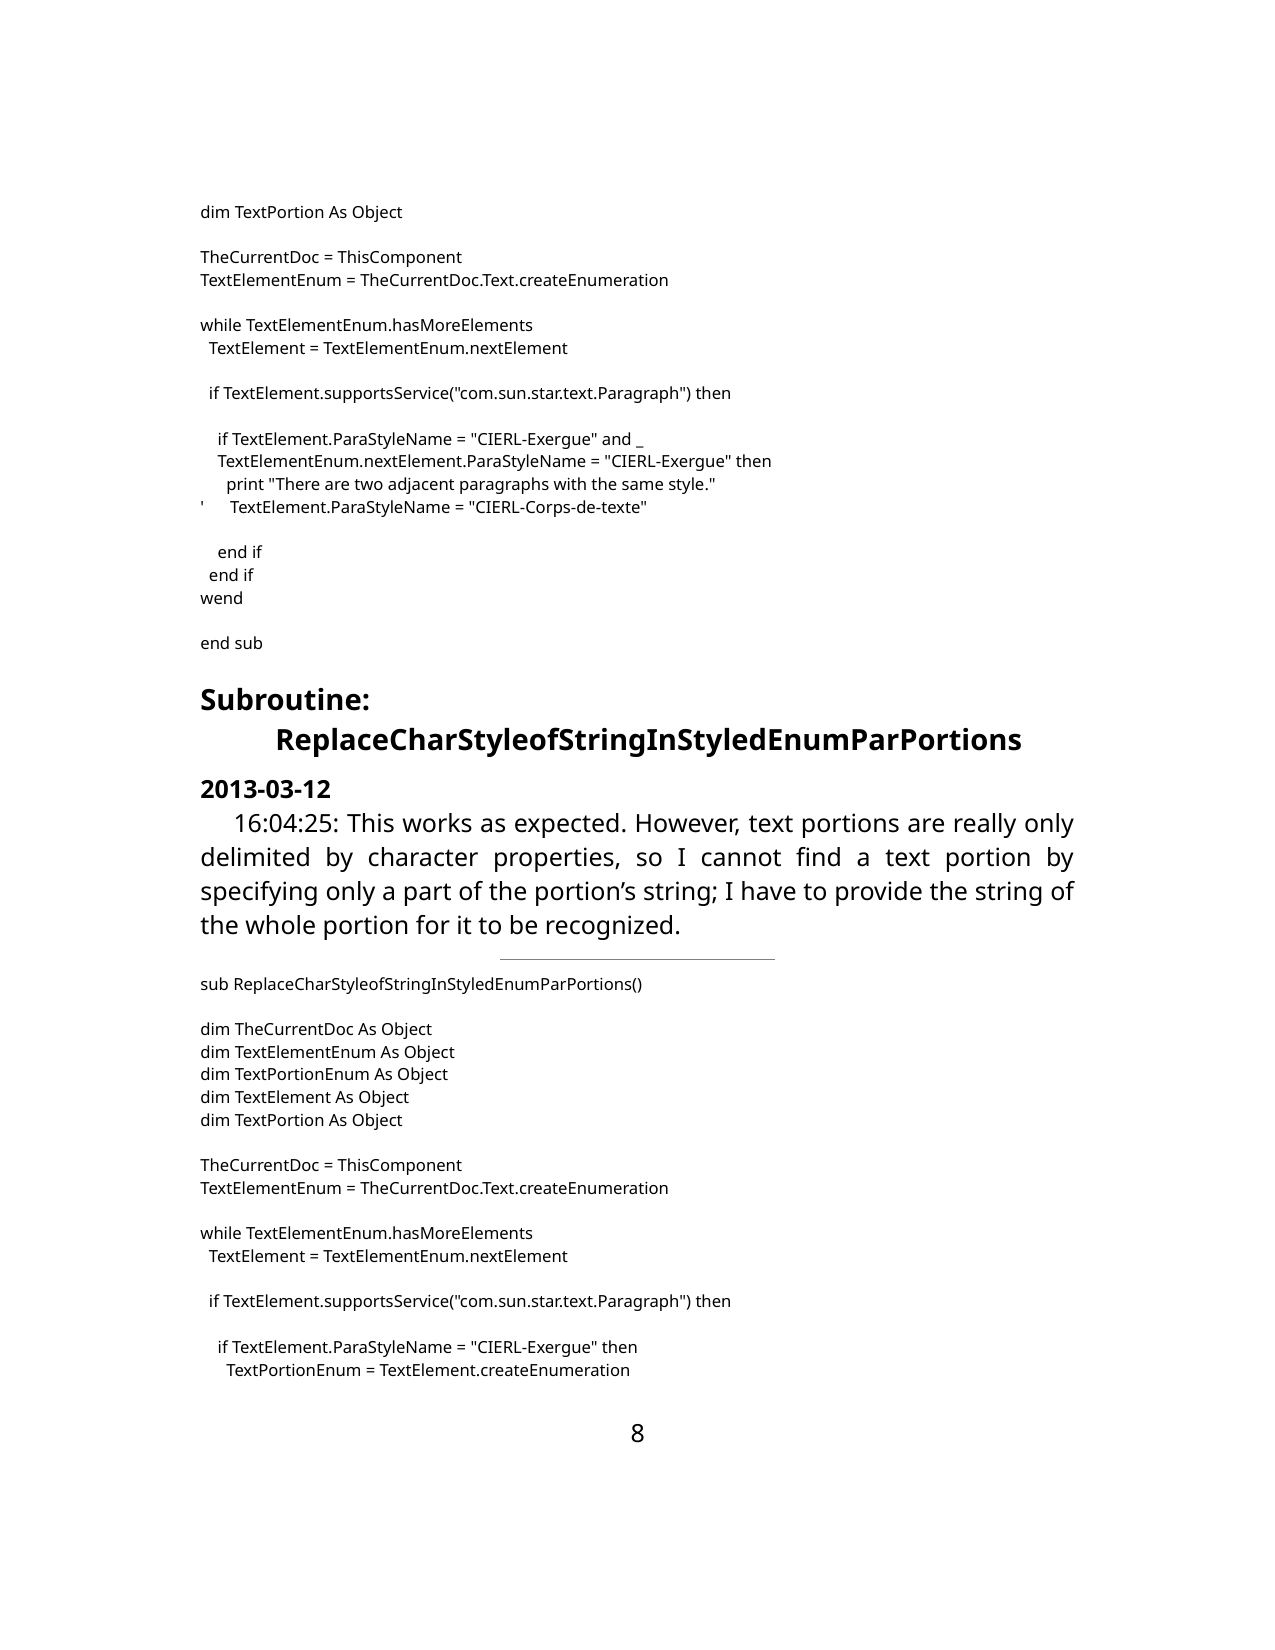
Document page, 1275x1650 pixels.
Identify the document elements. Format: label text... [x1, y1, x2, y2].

text sub ReplaceCharStyleofStringInStyledEnumParPortions() [200, 972, 1075, 995]
text TextElementEnum = TheCurrentDoc.Text.createEnumeration [200, 268, 1075, 291]
text if TextElement.supportsService("com.sun.star.text.Paragraph") then [200, 1290, 1075, 1313]
text TheCurrentDoc = ThisComponent [200, 246, 1075, 268]
text TextElement = TextElementEnum.nextElement [200, 1244, 1075, 1267]
text dim TextPortion As Object [200, 200, 1075, 223]
text dim TextElement As Object [200, 1086, 1075, 1108]
text TextPortionEnum = TextElement.createEnumeration [200, 1358, 1075, 1381]
text end sub [200, 632, 1075, 654]
text TextElement = TextElementEnum.nextElement [200, 336, 1075, 359]
text end if [200, 563, 1075, 586]
subtitle Subroutine: ReplaceCharStyleofStringInStyledEnumParPortions [200, 679, 1075, 759]
text while TextElementEnum.hasMoreElements [200, 314, 1075, 336]
text dim TheCurrentDoc As Object [200, 1017, 1075, 1040]
text if TextElement.supportsService("com.sun.star.text.Paragraph") then [200, 382, 1075, 404]
text dim TextElementEnum As Object [200, 1040, 1075, 1063]
text if TextElement.ParaStyleName = "CIERL-Exergue" and _ [200, 427, 1075, 450]
text while TextElementEnum.hasMoreElements [200, 1222, 1075, 1244]
text ' TextElement.ParaStyleName = "CIERL-Corps-de-texte" [200, 495, 1075, 518]
text dim TextPortionEnum As Object [200, 1063, 1075, 1086]
text TextElementEnum.nextElement.ParaStyleName = "CIERL-Exergue" then [200, 450, 1075, 473]
text wend [200, 586, 1075, 609]
text dim TextPortion As Object [200, 1108, 1075, 1131]
subtitle 2013-03-12 [200, 771, 1075, 805]
text TheCurrentDoc = ThisComponent [200, 1154, 1075, 1176]
text TextElementEnum = TheCurrentDoc.Text.createEnumeration [200, 1176, 1075, 1199]
text print "There are two adjacent paragraphs with the same style." [200, 473, 1075, 495]
text if TextElement.ParaStyleName = "CIERL-Exergue" then [200, 1335, 1075, 1358]
text 16:04:25: This works as expected. However, text portions are really only delimited by character properties, so I cannot find a text portion by specifying only a part of the portion’s string; I have to provide the string of the whole portion for it to be recognized. [200, 805, 1075, 942]
text end if [200, 541, 1075, 563]
